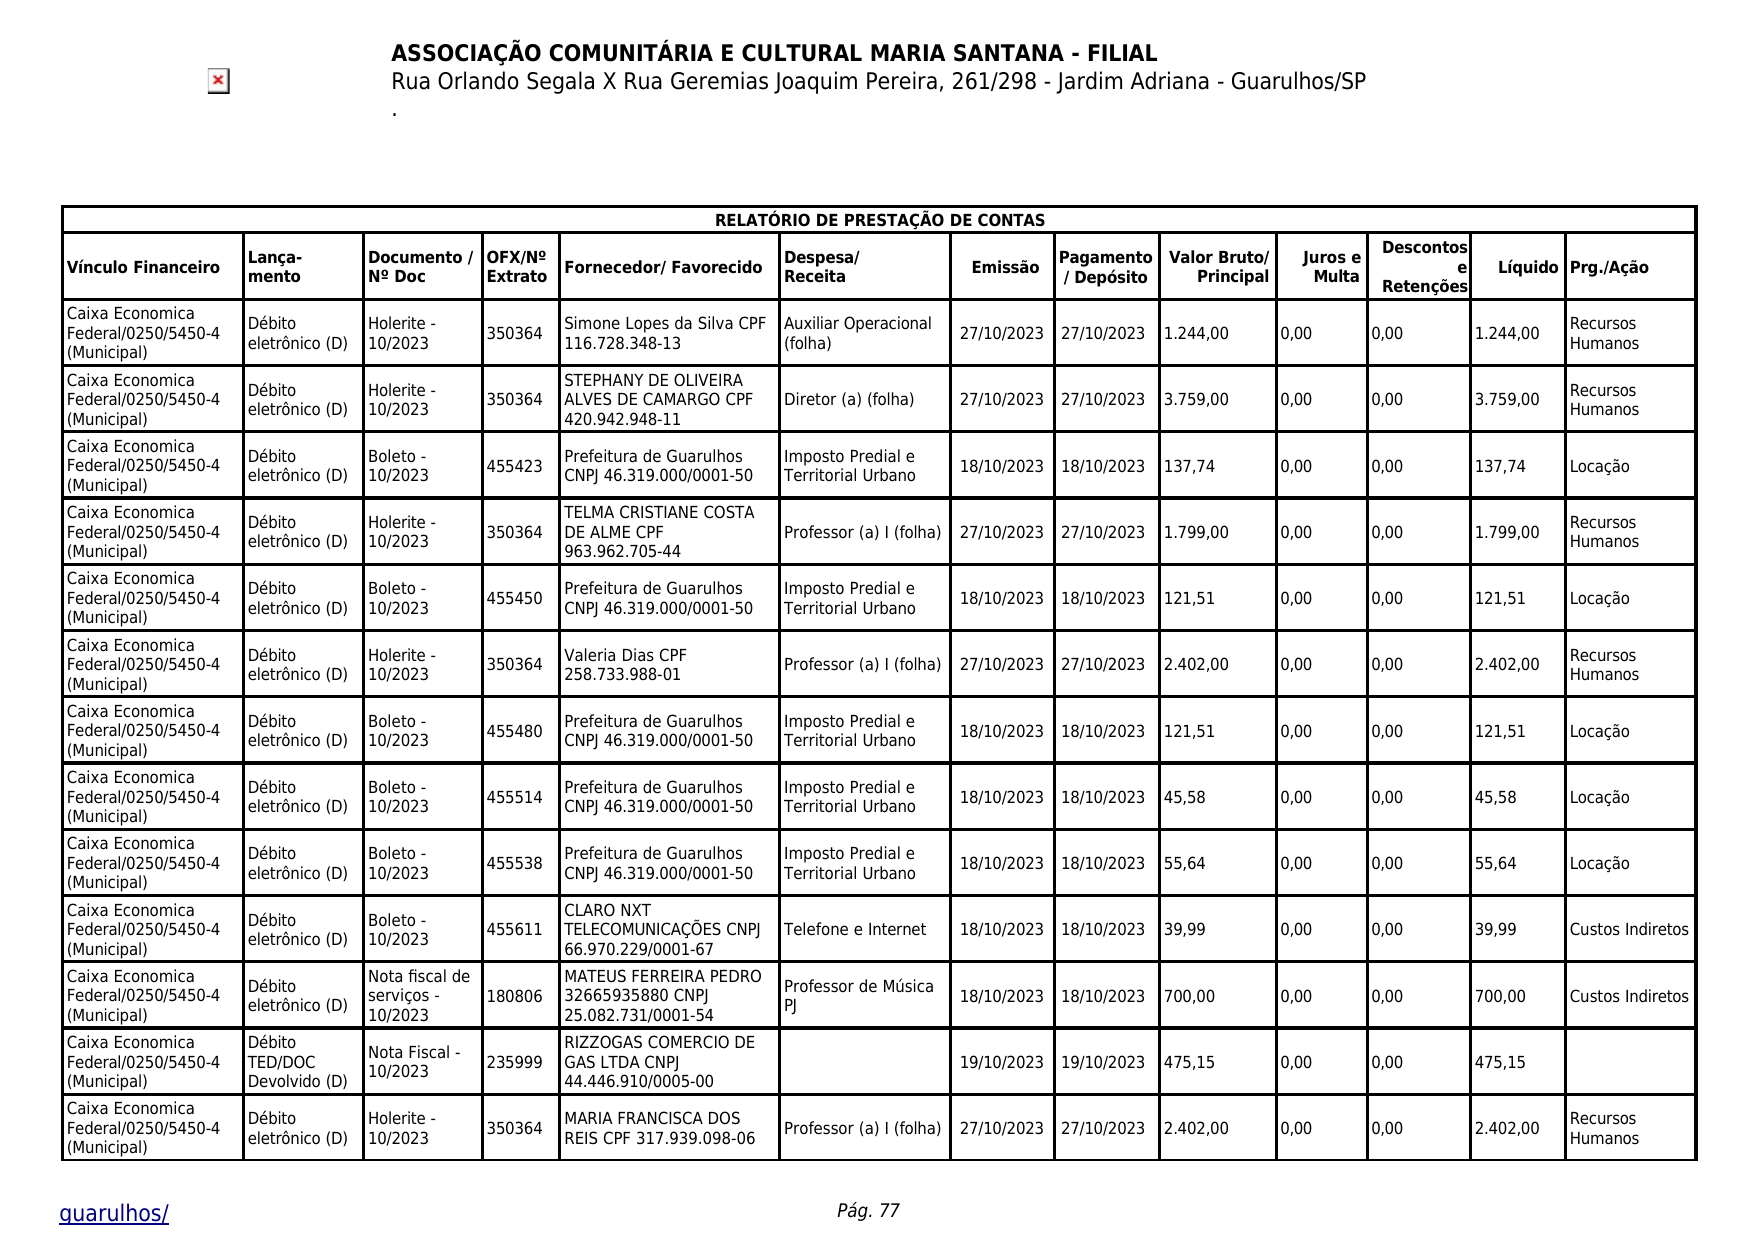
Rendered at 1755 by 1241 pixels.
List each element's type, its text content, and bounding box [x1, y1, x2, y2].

table_cell STEPHANY DE OLIVEIRA ALVES DE CAMARGO CPF 420.942.948-11 [561, 367, 778, 430]
table_cell 180806 [484, 963, 558, 1026]
table_cell Caixa Economica Federal/0250/5450-4 (Municipal) [64, 698, 242, 761]
table_cell Custos Indiretos [1567, 963, 1694, 1026]
table_cell Débito eletrônico (D) [245, 897, 362, 960]
table_cell 27/10/2023 [952, 301, 1053, 364]
table_cell Locação [1567, 698, 1694, 761]
table_cell 137,74 [1472, 433, 1564, 496]
table_cell Débito eletrônico (D) [245, 301, 362, 364]
table_cell Holerite - 10/2023 [365, 301, 481, 364]
table_cell Boleto - 10/2023 [365, 566, 481, 629]
table_cell 350364 [484, 1096, 558, 1159]
table_cell Débito eletrônico (D) [245, 831, 362, 894]
table_cell Recursos Humanos [1567, 301, 1694, 364]
table_cell 27/10/2023 [952, 500, 1053, 563]
table_cell Prefeitura de Guarulhos CNPJ 46.319.000/0001-50 [561, 765, 778, 828]
table_cell 0,00 [1278, 301, 1366, 364]
table_cell 0,00 [1369, 1096, 1469, 1159]
table_cell Débito eletrônico (D) [245, 500, 362, 563]
table_cell 0,00 [1369, 963, 1469, 1026]
table_cell OFX/Nº Extrato [484, 234, 558, 298]
table_cell Imposto Predial e Territorial Urbano [781, 831, 949, 894]
table_cell Caixa Economica Federal/0250/5450-4 (Municipal) [64, 963, 242, 1026]
table_cell Boleto - 10/2023 [365, 831, 481, 894]
table_cell 3.759,00 [1472, 367, 1564, 430]
table_cell 0,00 [1278, 1096, 1366, 1159]
table_cell 18/10/2023 [952, 963, 1053, 1026]
table_cell Prefeitura de Guarulhos CNPJ 46.319.000/0001-50 [561, 566, 778, 629]
table_cell Caixa Economica Federal/0250/5450-4 (Municipal) [64, 566, 242, 629]
table_cell 0,00 [1278, 963, 1366, 1026]
table_cell Recursos Humanos [1567, 367, 1694, 430]
table_cell Diretor (a) (folha) [781, 367, 949, 430]
table_cell Caixa Economica Federal/0250/5450-4 (Municipal) [64, 632, 242, 695]
table_cell 0,00 [1278, 433, 1366, 496]
table_cell Telefone e Internet [781, 897, 949, 960]
table_cell 0,00 [1278, 698, 1366, 761]
table_cell 0,00 [1278, 897, 1366, 960]
table_cell 18/10/2023 [952, 698, 1053, 761]
table_cell Custos Indiretos [1567, 897, 1694, 960]
table_cell 2.402,00 [1161, 1096, 1275, 1159]
table_cell 0,00 [1369, 765, 1469, 828]
table_cell Vínculo Financeiro [64, 234, 242, 298]
table_cell 455450 [484, 566, 558, 629]
table_cell 1.799,00 [1472, 500, 1564, 563]
table_cell Prefeitura de Guarulhos CNPJ 46.319.000/0001-50 [561, 433, 778, 496]
table_cell Recursos Humanos [1567, 632, 1694, 695]
table_cell Débito eletrônico (D) [245, 963, 362, 1026]
table_cell 18/10/2023 [952, 433, 1053, 496]
table_cell Débito eletrônico (D) [245, 765, 362, 828]
table_cell Valeria Dias CPF 258.733.988-01 [561, 632, 778, 695]
table_cell 0,00 [1369, 897, 1469, 960]
table_cell 455514 [484, 765, 558, 828]
table_cell 121,51 [1472, 566, 1564, 629]
table_cell 1.244,00 [1161, 301, 1275, 364]
table_cell Prefeitura de Guarulhos CNPJ 46.319.000/0001-50 [561, 831, 778, 894]
table_cell Caixa Economica Federal/0250/5450-4 (Municipal) [64, 367, 242, 430]
table_cell 350364 [484, 301, 558, 364]
table_cell Fornecedor/ Favorecido [561, 234, 778, 298]
table_cell Prefeitura de Guarulhos CNPJ 46.319.000/0001-50 [561, 698, 778, 761]
table_cell Caixa Economica Federal/0250/5450-4 (Municipal) [64, 831, 242, 894]
table_cell 45,58 [1161, 765, 1275, 828]
table_cell [781, 1030, 949, 1093]
table_cell 455611 [484, 897, 558, 960]
table_cell Caixa Economica Federal/0250/5450-4 (Municipal) [64, 500, 242, 563]
table_cell Locação [1567, 765, 1694, 828]
table_cell 2.402,00 [1472, 1096, 1564, 1159]
table_cell 350364 [484, 367, 558, 430]
table_cell 0,00 [1369, 632, 1469, 695]
table_cell 475,15 [1161, 1030, 1275, 1093]
table_cell 0,00 [1369, 500, 1469, 563]
table_cell 0,00 [1278, 500, 1366, 563]
table_cell Documento / Nº Doc [365, 234, 481, 298]
table_cell 0,00 [1369, 367, 1469, 430]
table_cell Locação [1567, 566, 1694, 629]
table_cell Recursos Humanos [1567, 500, 1694, 563]
table_cell Nota Fiscal - 10/2023 [365, 1030, 481, 1093]
table_cell 137,74 [1161, 433, 1275, 496]
table_cell CLARO NXT TELECOMUNICAÇÕES CNPJ 66.970.229/0001-67 [561, 897, 778, 960]
table_cell Professor de Música PJ [781, 963, 949, 1026]
table_cell Débito eletrônico (D) [245, 367, 362, 430]
table_cell 45,58 [1472, 765, 1564, 828]
table_cell 475,15 [1472, 1030, 1564, 1093]
table_cell 39,99 [1472, 897, 1564, 960]
table_cell 18/10/2023 [1056, 897, 1158, 960]
table_cell Holerite - 10/2023 [365, 367, 481, 430]
table_cell 19/10/2023 [1056, 1030, 1158, 1093]
table_cell Holerite - 10/2023 [365, 632, 481, 695]
table_cell Juros e Multa [1278, 234, 1366, 298]
table_cell 235999 [484, 1030, 558, 1093]
table_cell MARIA FRANCISCA DOS REIS CPF 317.939.098-06 [561, 1096, 778, 1159]
table_cell 2.402,00 [1161, 632, 1275, 695]
table_cell 19/10/2023 [952, 1030, 1053, 1093]
table_cell Lança- mento [245, 234, 362, 298]
table_cell 18/10/2023 [952, 831, 1053, 894]
table_cell MATEUS FERREIRA PEDRO 32665935880 CNPJ 25.082.731/0001-54 [561, 963, 778, 1026]
table_cell 18/10/2023 [1056, 433, 1158, 496]
table_cell 3.759,00 [1161, 367, 1275, 430]
table_cell 27/10/2023 [952, 1096, 1053, 1159]
table_cell 121,51 [1161, 566, 1275, 629]
table_cell Valor Bruto/ Principal [1161, 234, 1275, 298]
table_cell Débito eletrônico (D) [245, 566, 362, 629]
table_cell Descontos e Retenções [1369, 234, 1469, 298]
table_cell 18/10/2023 [952, 765, 1053, 828]
table_cell Prg./Ação [1567, 234, 1694, 298]
table_cell 700,00 [1161, 963, 1275, 1026]
table_cell 0,00 [1369, 698, 1469, 761]
table_cell 0,00 [1278, 831, 1366, 894]
table_cell 350364 [484, 500, 558, 563]
table_cell Pagamento / Depósito [1056, 234, 1158, 298]
table_cell Caixa Economica Federal/0250/5450-4 (Municipal) [64, 897, 242, 960]
table_cell Locação [1567, 831, 1694, 894]
table_cell Imposto Predial e Territorial Urbano [781, 566, 949, 629]
table_cell 700,00 [1472, 963, 1564, 1026]
table_cell Holerite - 10/2023 [365, 1096, 481, 1159]
table_cell 0,00 [1278, 632, 1366, 695]
table_cell Recursos Humanos [1567, 1096, 1694, 1159]
table_cell Boleto - 10/2023 [365, 765, 481, 828]
table_cell 18/10/2023 [1056, 831, 1158, 894]
table_cell 27/10/2023 [1056, 367, 1158, 430]
table_cell Débito TED/DOC Devolvido (D) [245, 1030, 362, 1093]
table_cell 121,51 [1472, 698, 1564, 761]
table_cell 0,00 [1278, 765, 1366, 828]
table_cell 55,64 [1161, 831, 1275, 894]
table_cell 0,00 [1278, 1030, 1366, 1093]
table_cell Imposto Predial e Territorial Urbano [781, 765, 949, 828]
table_cell 18/10/2023 [1056, 963, 1158, 1026]
table_cell 18/10/2023 [1056, 765, 1158, 828]
table_cell Débito eletrônico (D) [245, 698, 362, 761]
table_cell 27/10/2023 [952, 367, 1053, 430]
table_cell 1.799,00 [1161, 500, 1275, 563]
table_cell Imposto Predial e Territorial Urbano [781, 698, 949, 761]
table_cell Caixa Economica Federal/0250/5450-4 (Municipal) [64, 1030, 242, 1093]
table_cell 455538 [484, 831, 558, 894]
table_cell 121,51 [1161, 698, 1275, 761]
table_cell 27/10/2023 [1056, 500, 1158, 563]
table_cell Emissão [952, 234, 1053, 298]
table_cell Professor (a) I (folha) [781, 1096, 949, 1159]
table_cell 0,00 [1278, 367, 1366, 430]
table_cell 0,00 [1369, 301, 1469, 364]
table_cell 455480 [484, 698, 558, 761]
table_cell Débito eletrônico (D) [245, 1096, 362, 1159]
table_cell Débito eletrônico (D) [245, 433, 362, 496]
table_cell 2.402,00 [1472, 632, 1564, 695]
table_cell 0,00 [1278, 566, 1366, 629]
table_cell 18/10/2023 [1056, 698, 1158, 761]
table_cell 0,00 [1369, 433, 1469, 496]
table_cell Caixa Economica Federal/0250/5450-4 (Municipal) [64, 765, 242, 828]
table_cell Despesa/ Receita [781, 234, 949, 298]
table_cell 0,00 [1369, 831, 1469, 894]
table_cell Nota ﬁscal de serviços - 10/2023 [365, 963, 481, 1026]
table_cell Locação [1567, 433, 1694, 496]
table_cell Simone Lopes da Silva CPF 116.728.348-13 [561, 301, 778, 364]
table_cell [1567, 1030, 1694, 1093]
table_cell 27/10/2023 [1056, 301, 1158, 364]
table_cell 0,00 [1369, 1030, 1469, 1093]
table_cell Holerite - 10/2023 [365, 500, 481, 563]
table_cell Professor (a) I (folha) [781, 632, 949, 695]
table_cell Caixa Economica Federal/0250/5450-4 (Municipal) [64, 1096, 242, 1159]
table_cell 455423 [484, 433, 558, 496]
table_cell 0,00 [1369, 566, 1469, 629]
table_cell Débito eletrônico (D) [245, 632, 362, 695]
table_cell Boleto - 10/2023 [365, 897, 481, 960]
table_cell TELMA CRISTIANE COSTA DE ALME CPF 963.962.705-44 [561, 500, 778, 563]
table_cell Líquido [1472, 234, 1564, 298]
table_cell Caixa Economica Federal/0250/5450-4 (Municipal) [64, 433, 242, 496]
table_cell Auxiliar Operacional (folha) [781, 301, 949, 364]
table_cell Boleto - 10/2023 [365, 698, 481, 761]
table_cell 27/10/2023 [1056, 1096, 1158, 1159]
table_cell 18/10/2023 [1056, 566, 1158, 629]
table_cell 39,99 [1161, 897, 1275, 960]
table_cell 350364 [484, 632, 558, 695]
table_cell 27/10/2023 [1056, 632, 1158, 695]
table_cell 27/10/2023 [952, 632, 1053, 695]
table_cell 55,64 [1472, 831, 1564, 894]
table_cell Imposto Predial e Territorial Urbano [781, 433, 949, 496]
table_header RELATÓRIO DE PRESTAÇÃO DE CONTAS [64, 208, 1694, 231]
table_cell RIZZOGAS COMERCIO DE GAS LTDA CNPJ 44.446.910/0005-00 [561, 1030, 778, 1093]
table_cell Boleto - 10/2023 [365, 433, 481, 496]
table_cell 1.244,00 [1472, 301, 1564, 364]
table_cell Caixa Economica Federal/0250/5450-4 (Municipal) [64, 301, 242, 364]
table_cell 18/10/2023 [952, 566, 1053, 629]
table_cell Professor (a) I (folha) [781, 500, 949, 563]
table_cell 18/10/2023 [952, 897, 1053, 960]
